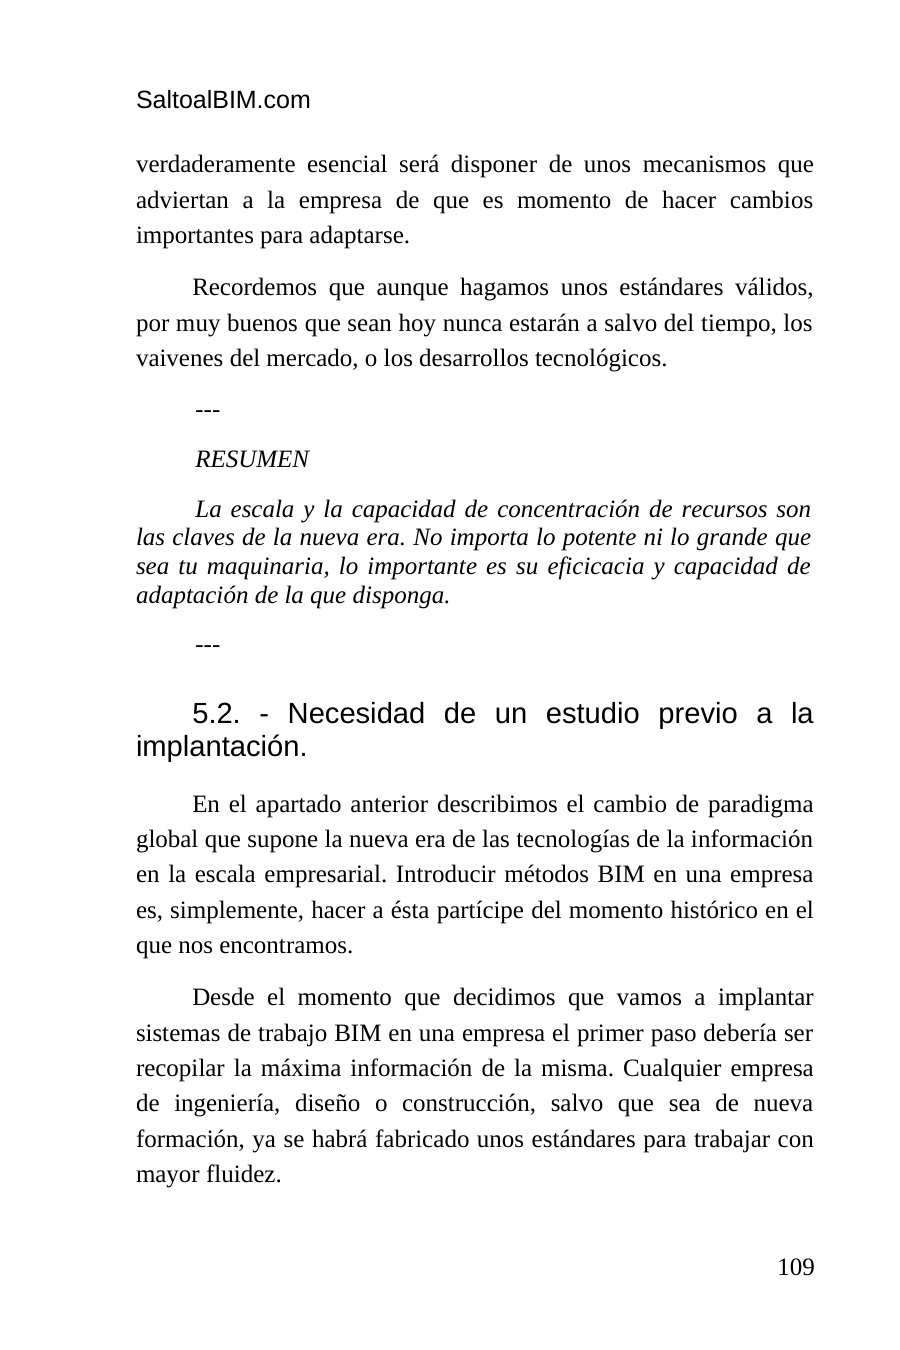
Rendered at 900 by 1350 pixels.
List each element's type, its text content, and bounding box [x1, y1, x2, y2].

text --- [136, 394, 814, 423]
text La escala y la capacidad de concentración de recursos son las claves de la nueva era. No importa lo potente ni lo grande que sea tu maquinaria, lo importante es su eficicacia y capacidad de adaptación de la que disponga. [136, 494, 814, 609]
text Desde el momento que decidimos que vamos a implantar sistemas de trabajo BIM en una empresa el primer paso debería ser recopilar la máxima información de la misma. Cualquier empresa de ingeniería, diseño o construcción, salvo que sea de nueva formación, ya se habrá fabricado unos estándares para trabajar con mayor fluidez. [136, 977, 814, 1190]
text --- [136, 629, 814, 658]
subtitle 5.2. - Necesidad de un estudio previo a la implantación. [136, 696, 814, 763]
text RESUMEN [136, 444, 814, 473]
text En el apartado anterior describimos el cambio de paradigma global que supone la nueva era de las tecnologías de la información en la escala empresarial. Introducir métodos BIM en una empresa es, simplemente, hacer a ésta partícipe del momento histórico en el que nos encontramos. [136, 784, 814, 961]
text Recordemos que aunque hagamos unos estándares válidos, por muy buenos que sean hoy nunca estarán a salvo del tiempo, los vaivenes del mercado, o los desarrollos tecnológicos. [136, 267, 814, 374]
text verdaderamente esencial será disponer de unos mecanismos que adviertan a la empresa de que es momento de hacer cambios importantes para adaptarse. [136, 144, 814, 251]
